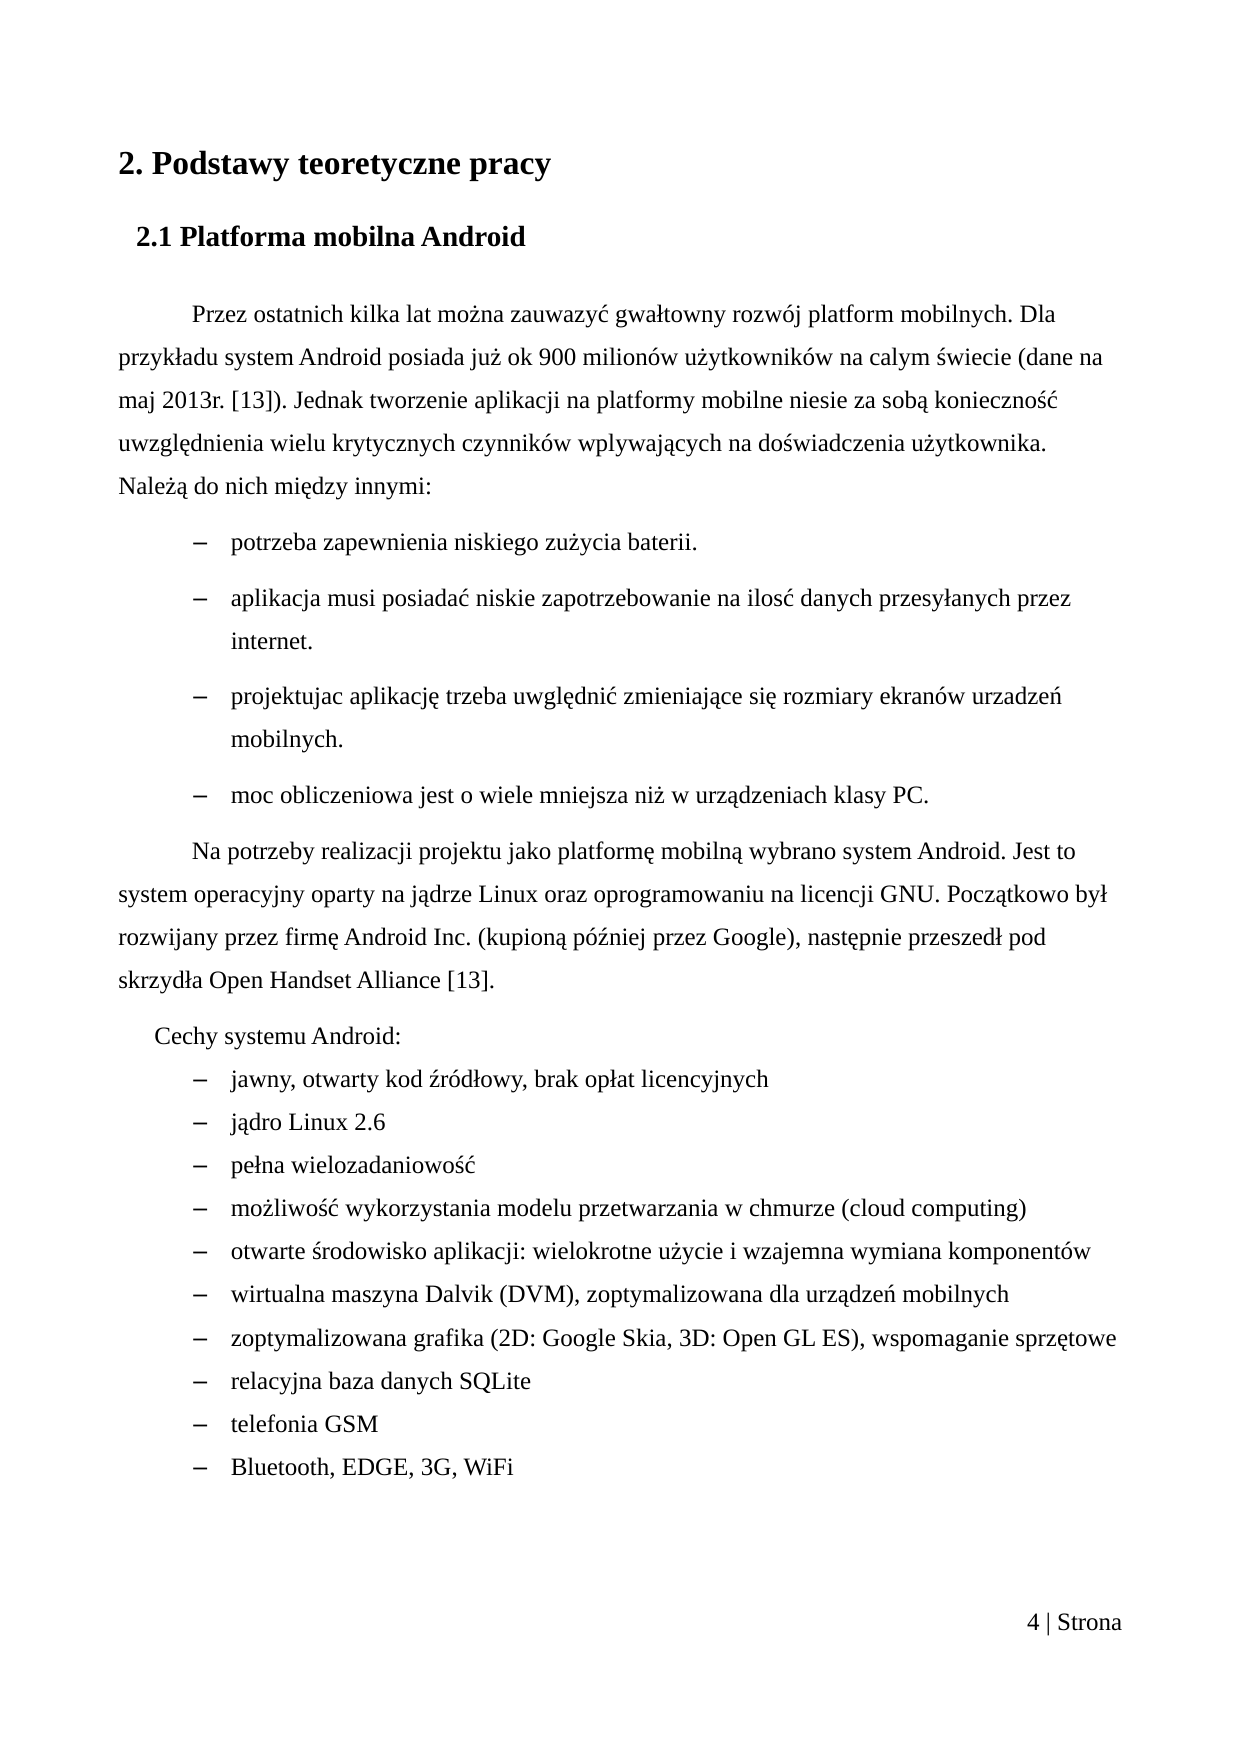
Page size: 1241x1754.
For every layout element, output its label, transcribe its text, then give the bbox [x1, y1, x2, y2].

text Na potrzeby realizacji projektu jako platformę mobilną wybrano system Android. Jest to system operacyjny oparty na jądrze Linux oraz oprogramowaniu na licencji GNU. Początkowo był rozwijany przez firmę Android Inc. (kupioną później przez Google), następnie przeszedł pod skrzydła Open Handset Alliance [13]. [118, 836, 1122, 994]
text Przez ostatnich kilka lat można zauwazyć gwałtowny rozwój platform mobilnych. Dla przykładu system Android posiada już ok 900 milionów użytkowników na calym świecie (dane na maj 2013r. [13]). Jednak tworzenie aplikacji na platformy mobilne niesie za sobą konieczność uwzględnienia wielu krytycznych czynników wplywających na doświadczenia użytkownika. Należą do nich między innymi: [118, 299, 1122, 500]
list jawny, otwarty kod źródłowy, brak opłat licencyjnych [193, 1064, 1122, 1093]
subtitle 2.1 Platforma mobilna Android [136, 219, 1122, 253]
list aplikacja musi posiadać niskie zapotrzebowanie na ilosć danych przesyłanych przez internet. [193, 583, 1122, 654]
list jądro Linux 2.6 [193, 1107, 1122, 1136]
list wirtualna maszyna Dalvik (DVM), zoptymalizowana dla urządzeń mobilnych [193, 1279, 1122, 1308]
list pełna wielozadaniowość [193, 1150, 1122, 1179]
list potrzeba zapewnienia niskiego zużycia baterii. [193, 527, 1122, 556]
text Cechy systemu Android: [154, 1021, 1122, 1049]
list zoptymalizowana grafika (2D: Google Skia, 3D: Open GL ES), wspomaganie sprzętowe [193, 1323, 1122, 1351]
list projektujac aplikację trzeba uwględnić zmieniające się rozmiary ekranów urzadzeń mobilnych. [193, 681, 1122, 753]
list telefonia GSM [193, 1409, 1122, 1438]
list moc obliczeniowa jest o wiele mniejsza niż w urządzeniach klasy PC. [193, 780, 1122, 809]
subtitle 2. Podstawy teoretyczne pracy [118, 143, 1122, 182]
list otwarte środowisko aplikacji: wielokrotne użycie i wzajemna wymiana komponentów [193, 1236, 1122, 1265]
list Bluetooth, EDGE, 3G, WiFi [193, 1452, 1122, 1481]
list relacyjna baza danych SQLite [193, 1366, 1122, 1394]
list możliwość wykorzystania modelu przetwarzania w chmurze (cloud computing) [193, 1193, 1122, 1222]
